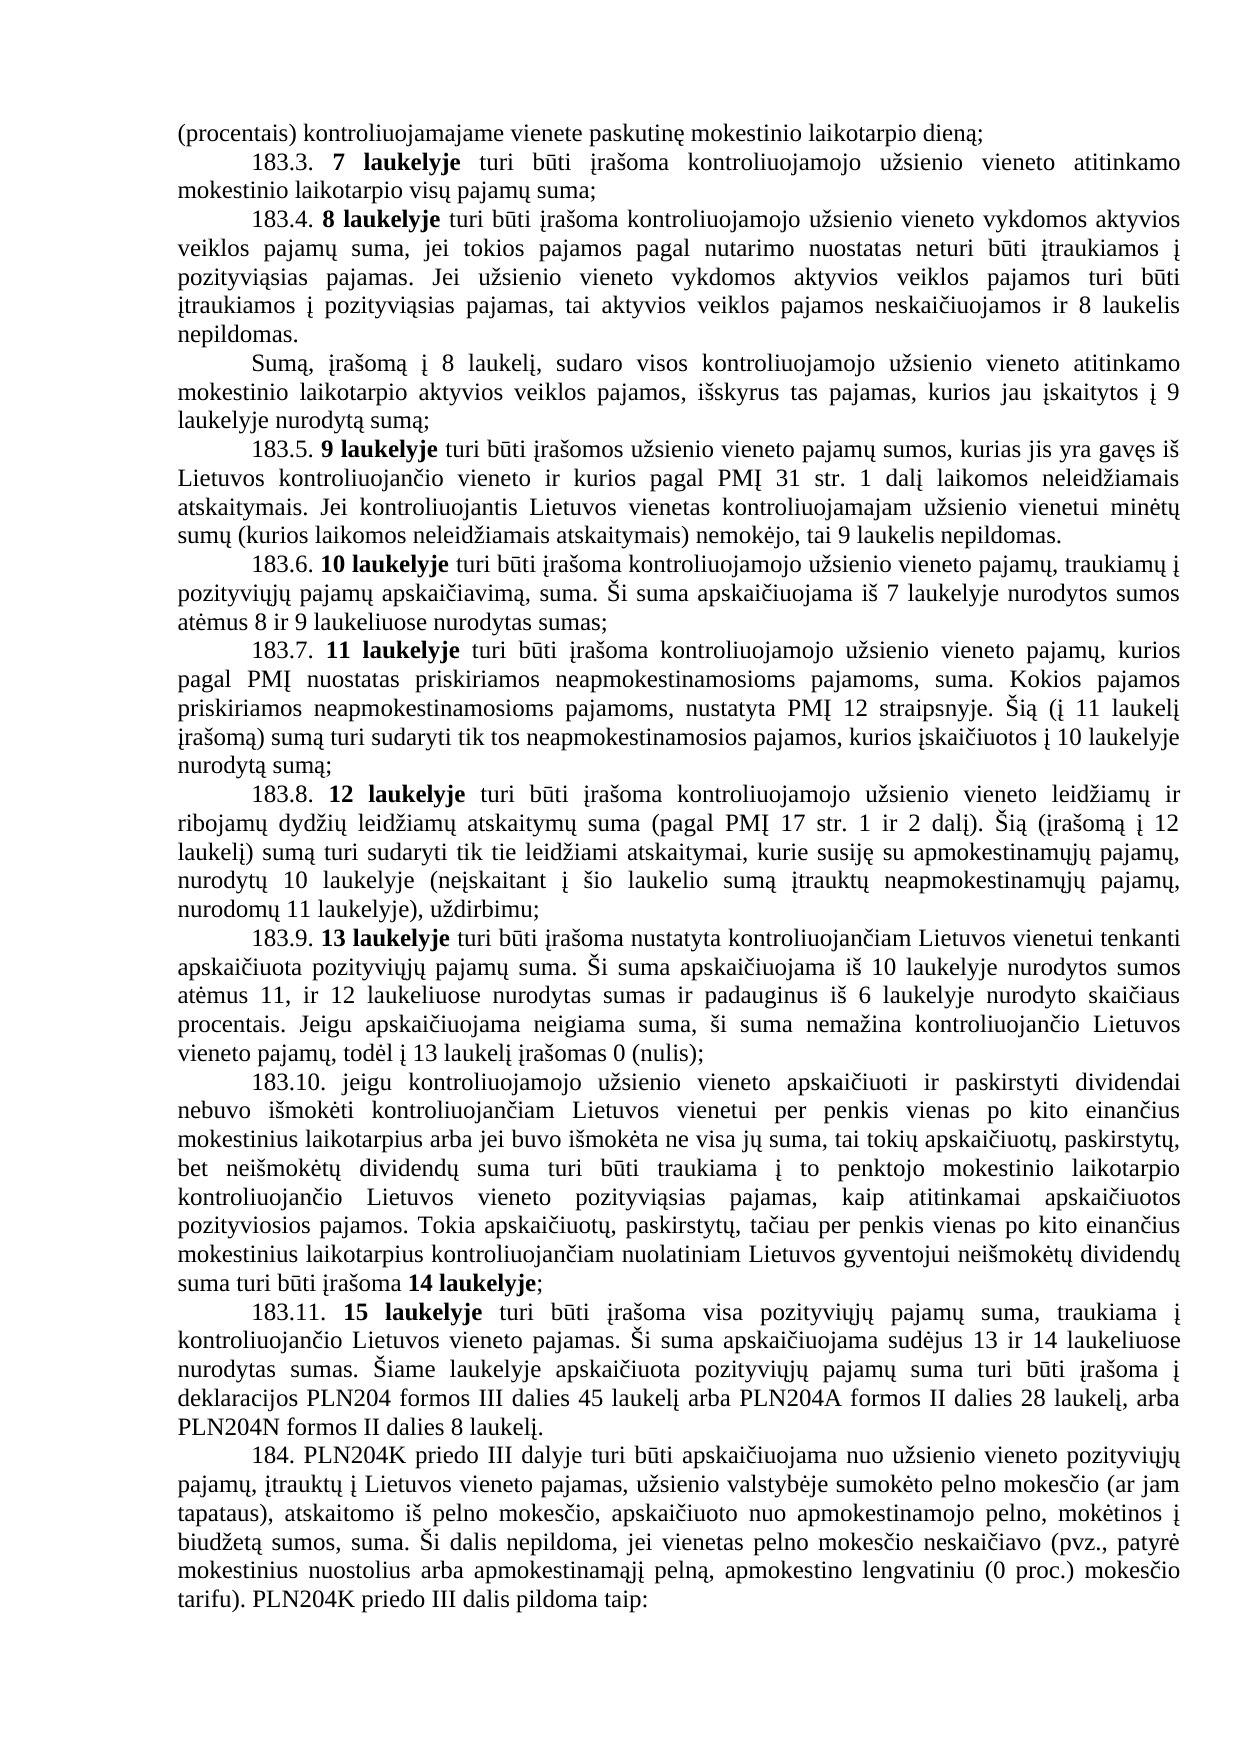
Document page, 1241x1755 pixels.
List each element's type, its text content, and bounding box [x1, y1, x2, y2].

text 183.11. 15 laukelyje turi būti įrašoma visa pozityviųjų pajamų suma, traukiama į kontroliuojančio Lietuvos vieneto pajamas. Ši suma apskaičiuojama sudėjus 13 ir 14 laukeliuose nurodytas sumas. Šiame laukelyje apskaičiuota pozityviųjų pajamų suma turi būti įrašoma į deklaracijos PLN204 formos III dalies 45 laukelį arba PLN204A formos II dalies 28 laukelį, arba PLN204N formos II dalies 8 laukelį. [177, 1297, 1181, 1441]
text 183.4. 8 laukelyje turi būti įrašoma kontroliuojamojo užsienio vieneto vykdomos aktyvios veiklos pajamų suma, jei tokios pajamos pagal nutarimo nuostatas neturi būti įtraukiamos į pozityviąsias pajamas. Jei užsienio vieneto vykdomos aktyvios veiklos pajamos turi būti įtraukiamos į pozityviąsias pajamas, tai aktyvios veiklos pajamos neskaičiuojamos ir 8 laukelis nepildomas. [177, 204, 1181, 348]
text 183.8. 12 laukelyje turi būti įrašoma kontroliuojamojo užsienio vieneto leidžiamų ir ribojamų dydžių leidžiamų atskaitymų suma (pagal PMĮ 17 str. 1 ir 2 dalį). Šią (įrašomą į 12 laukelį) sumą turi sudaryti tik tie leidžiami atskaitymai, kurie susiję su apmokestinamųjų pajamų, nurodytų 10 laukelyje (neįskaitant į šio laukelio sumą įtrauktų neapmokestinamųjų pajamų, nurodomų 11 laukelyje), uždirbimu; [177, 779, 1181, 923]
text 183.10. jeigu kontroliuojamojo užsienio vieneto apskaičiuoti ir paskirstyti dividendai nebuvo išmokėti kontroliuojančiam Lietuvos vienetui per penkis vienas po kito einančius mokestinius laikotarpius arba jei buvo išmokėta ne visa jų suma, tai tokių apskaičiuotų, paskirstytų, bet neišmokėtų dividendų suma turi būti traukiama į to penktojo mokestinio laikotarpio kontroliuojančio Lietuvos vieneto pozityviąsias pajamas, kaip atitinkamai apskaičiuotos pozityviosios pajamos. Tokia apskaičiuotų, paskirstytų, tačiau per penkis vienas po kito einančius mokestinius laikotarpius kontroliuojančiam nuolatiniam Lietuvos gyventojui neišmokėtų dividendų suma turi būti įrašoma 14 laukelyje; [177, 1067, 1181, 1297]
text 184. PLN204K priedo III dalyje turi būti apskaičiuojama nuo užsienio vieneto pozityviųjų pajamų, įtrauktų į Lietuvos vieneto pajamas, užsienio valstybėje sumokėto pelno mokesčio (ar jam tapataus), atskaitomo iš pelno mokesčio, apskaičiuoto nuo apmokestinamojo pelno, mokėtinos į biudžetą sumos, suma. Ši dalis nepildoma, jei vienetas pelno mokesčio neskaičiavo (pvz., patyrė mokestinius nuostolius arba apmokestinamąjį pelną, apmokestino lengvatiniu (0 proc.) mokesčio tarifu). PLN204K priedo III dalis pildoma taip: [177, 1441, 1181, 1613]
text 183.7. 11 laukelyje turi būti įrašoma kontroliuojamojo užsienio vieneto pajamų, kurios pagal PMĮ nuostatas priskiriamos neapmokestinamosioms pajamoms, suma. Kokios pajamos priskiriamos neapmokestinamosioms pajamoms, nustatyta PMĮ 12 straipsnyje. Šią (į 11 laukelį įrašomą) sumą turi sudaryti tik tos neapmokestinamosios pajamos, kurios įskaičiuotos į 10 laukelyje nurodytą sumą; [177, 636, 1181, 779]
text Sumą, įrašomą į 8 laukelį, sudaro visos kontroliuojamojo užsienio vieneto atitinkamo mokestinio laikotarpio aktyvios veiklos pajamos, išskyrus tas pajamas, kurios jau įskaitytos į 9 laukelyje nurodytą sumą; [177, 348, 1181, 434]
text 183.6. 10 laukelyje turi būti įrašoma kontroliuojamojo užsienio vieneto pajamų, traukiamų į pozityviųjų pajamų apskaičiavimą, suma. Ši suma apskaičiuojama iš 7 laukelyje nurodytos sumos atėmus 8 ir 9 laukeliuose nurodytas sumas; [177, 549, 1181, 636]
text 183.3. 7 laukelyje turi būti įrašoma kontroliuojamojo užsienio vieneto atitinkamo mokestinio laikotarpio visų pajamų suma; [177, 147, 1181, 204]
text 183.9. 13 laukelyje turi būti įrašoma nustatyta kontroliuojančiam Lietuvos vienetui tenkanti apskaičiuota pozityviųjų pajamų suma. Ši suma apskaičiuojama iš 10 laukelyje nurodytos sumos atėmus 11, ir 12 laukeliuose nurodytas sumas ir padauginus iš 6 laukelyje nurodyto skaičiaus procentais. Jeigu apskaičiuojama neigiama suma, ši suma nemažina kontroliuojančio Lietuvos vieneto pajamų, todėl į 13 laukelį įrašomas 0 (nulis); [177, 923, 1181, 1067]
text (procentais) kontroliuojamajame vienete paskutinę mokestinio laikotarpio dieną; [177, 118, 1181, 147]
text 183.5. 9 laukelyje turi būti įrašomos užsienio vieneto pajamų sumos, kurias jis yra gavęs iš Lietuvos kontroliuojančio vieneto ir kurios pagal PMĮ 31 str. 1 dalį laikomos neleidžiamais atskaitymais. Jei kontroliuojantis Lietuvos vienetas kontroliuojamajam užsienio vienetui minėtų sumų (kurios laikomos neleidžiamais atskaitymais) nemokėjo, tai 9 laukelis nepildomas. [177, 434, 1181, 549]
